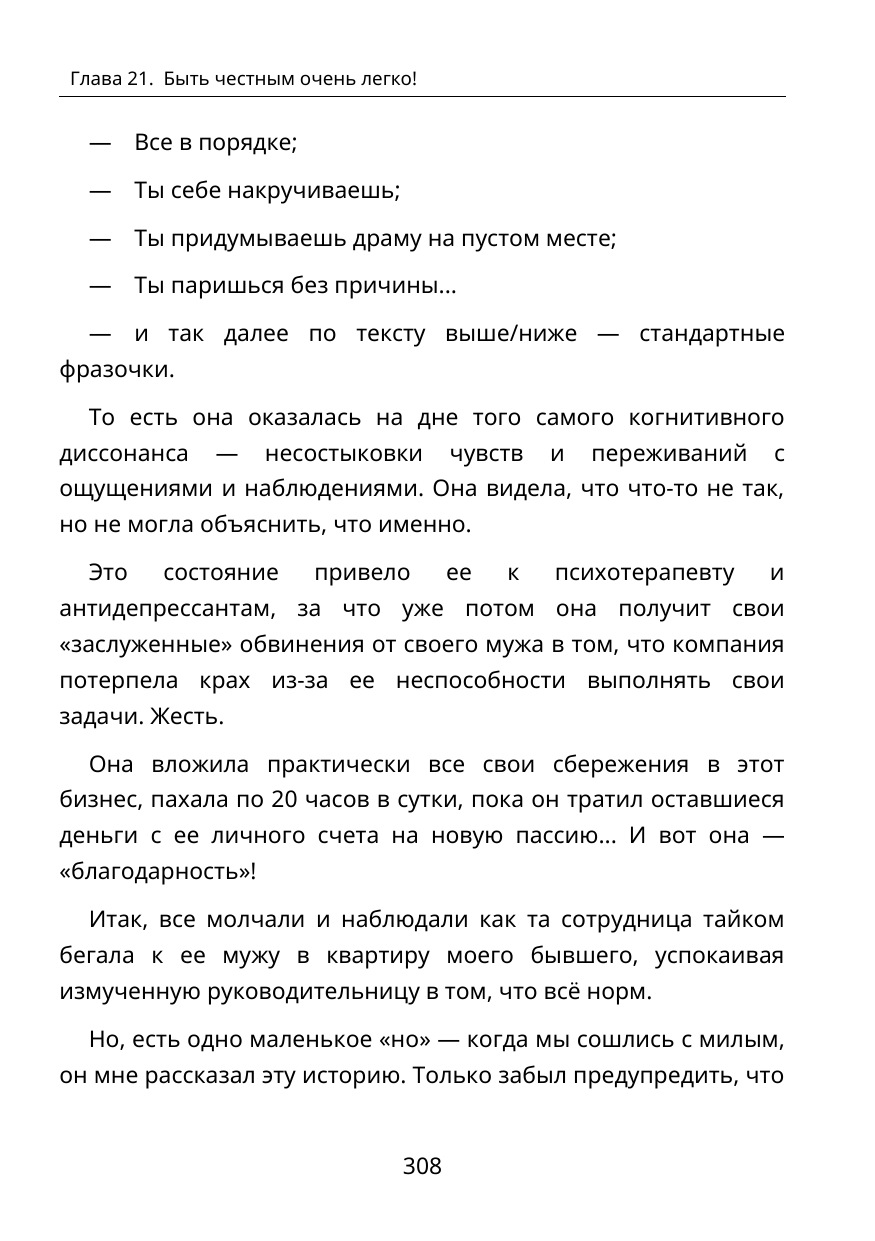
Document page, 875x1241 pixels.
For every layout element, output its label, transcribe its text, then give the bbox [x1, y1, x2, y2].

text То есть она оказалась на дне того самого когнитивного диссонанса — несостыковки чувств и переживаний с ощущениями и наблюдениями. Она видела, что что-то не так, но не могла объяснить, что именно. [59, 401, 786, 539]
list и так далее по тексту выше/ниже — стандартные фразочки. [59, 317, 786, 384]
list Все в порядке; [59, 126, 786, 157]
text Это состояние привело ее к психотерапевту и антидепрессантам, за что уже потом она получит свои «заслуженные» обвинения от своего мужа в том, что компания потерпела крах из-за ее неспособности выполнять свои задачи. Жесть. [59, 556, 786, 731]
list Ты паришься без причины... [59, 269, 786, 300]
list Ты себе накручиваешь; [59, 174, 786, 205]
text Итак, все молчали и наблюдали как та сотрудница тайком бегала к ее мужу в квартиру моего бывшего, успокаивая измученную руководительницу в том, что всё норм. [59, 903, 786, 1006]
list Ты придумываешь драму на пустом месте; [59, 221, 786, 253]
text Но, есть одно маленькое «но» — когда мы сошлись с милым, он мне рассказал эту историю. Только забыл предупредить, что [59, 1023, 786, 1090]
text Она вложила практически все свои сбережения в этот бизнес, пахала по 20 часов в сутки, пока он тратил оставшиеся деньги с ее личного счета на новую пассию... И вот она — «благодарность»! [59, 747, 786, 887]
